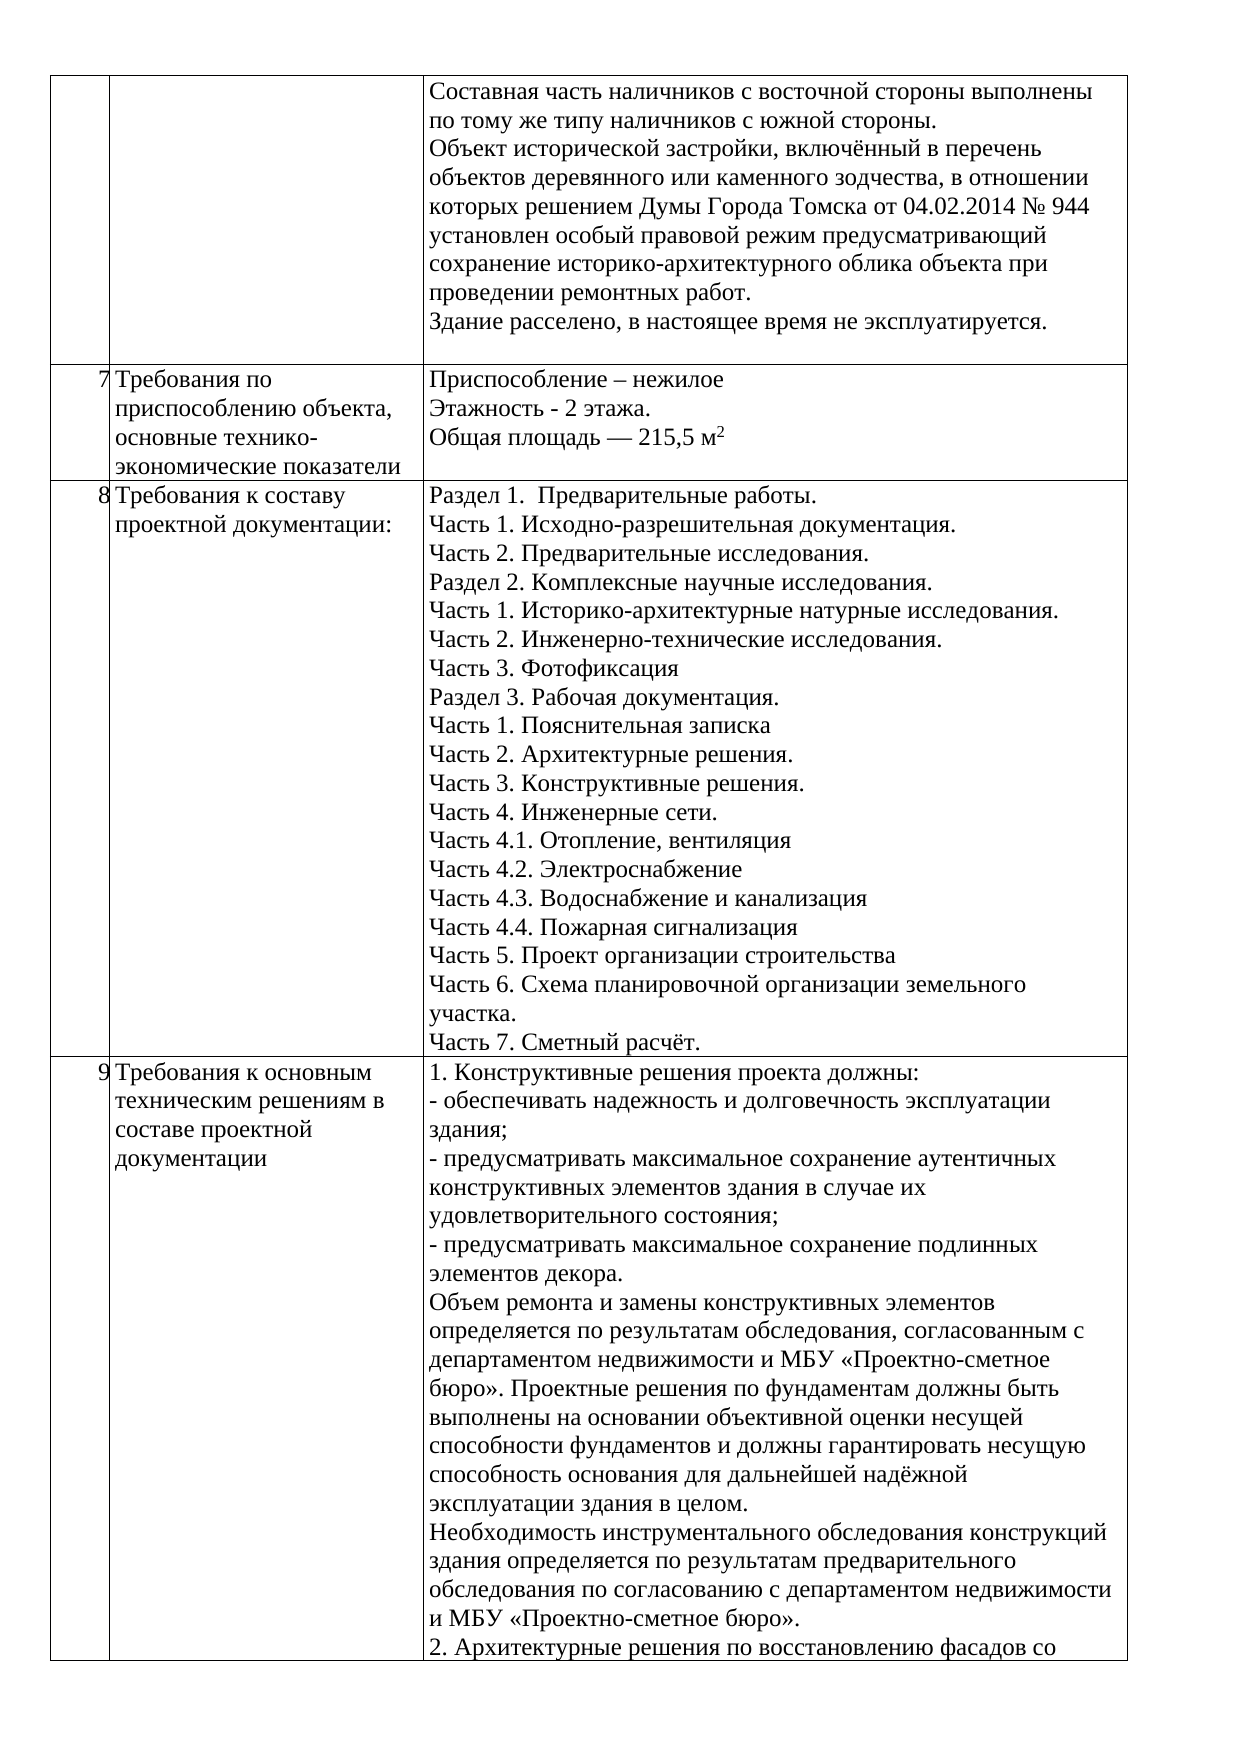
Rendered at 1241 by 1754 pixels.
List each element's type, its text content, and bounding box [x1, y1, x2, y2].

table_cell Составная часть наличников с восточной стороны выполнены по тому же типу наличников с южной стороны. Объект исторической застройки, включённый в перечень объектов деревянного или каменного зодчества, в отношении которых решением Думы Города Томска от 04.02.2014 № 944 установлен особый правовой режим предусматривающий сохранение историко-архитектурного облика объекта при проведении ремонтных работ. Здание расселено, в настоящее время не эксплуатируется. [424, 76, 1127, 363]
table_cell Требования по приспособлению объекта, основные технико-экономические показатели [110, 365, 423, 479]
table_cell Приспособление – нежилое Этажность - 2 этажа. Общая площадь — 215,5 м2 [424, 365, 1127, 479]
table_cell Требования к основным техническим решениям в составе проектной документации [110, 1057, 423, 1660]
table_cell 8 [51, 481, 109, 1056]
table_cell 1. Конструктивные решения проекта должны: - обеспечивать надежность и долговечность эксплуатации здания; - предусматривать максимальное сохранение аутентичных конструктивных элементов здания в случае их удовлетворительного состояния; - предусматривать максимальное сохранение подлинных элементов декора. Объем ремонта и замены конструктивных элементов определяется по результатам обследования, согласованным с департаментом недвижимости и МБУ «Проектно-сметное бюро». Проектные решения по фундаментам должны быть выполнены на основании объективной оценки несущей способности фундаментов и должны гарантировать несущую способность основания для дальнейшей надёжной эксплуатации здания в целом. Необходимость инструментального обследования конструкций здания определяется по результатам предварительного обследования по согласованию с департаментом недвижимости и МБУ «Проектно-сметное бюро». 2. Архитектурные решения по восстановлению фасадов со [424, 1057, 1127, 1660]
table_cell [51, 76, 109, 363]
table_cell [110, 76, 423, 363]
table_cell Раздел 1. Предварительные работы. Часть 1. Исходно-разрешительная документация. Часть 2. Предварительные исследования. Раздел 2. Комплексные научные исследования. Часть 1. Историко-архитектурные натурные исследования. Часть 2. Инженерно-технические исследования. Часть 3. Фотофиксация Раздел 3. Рабочая документация. Часть 1. Пояснительная записка Часть 2. Архитектурные решения. Часть 3. Конструктивные решения. Часть 4. Инженерные сети. Часть 4.1. Отопление, вентиляция Часть 4.2. Электроснабжение Часть 4.3. Водоснабжение и канализация Часть 4.4. Пожарная сигнализация Часть 5. Проект организации строительства Часть 6. Схема планировочной организации земельного участка. Часть 7. Сметный расчёт. [424, 481, 1127, 1056]
table_cell 7 [51, 365, 109, 479]
table_cell Требования к составу проектной документации: [110, 481, 423, 1056]
table_cell 9 [51, 1057, 109, 1660]
